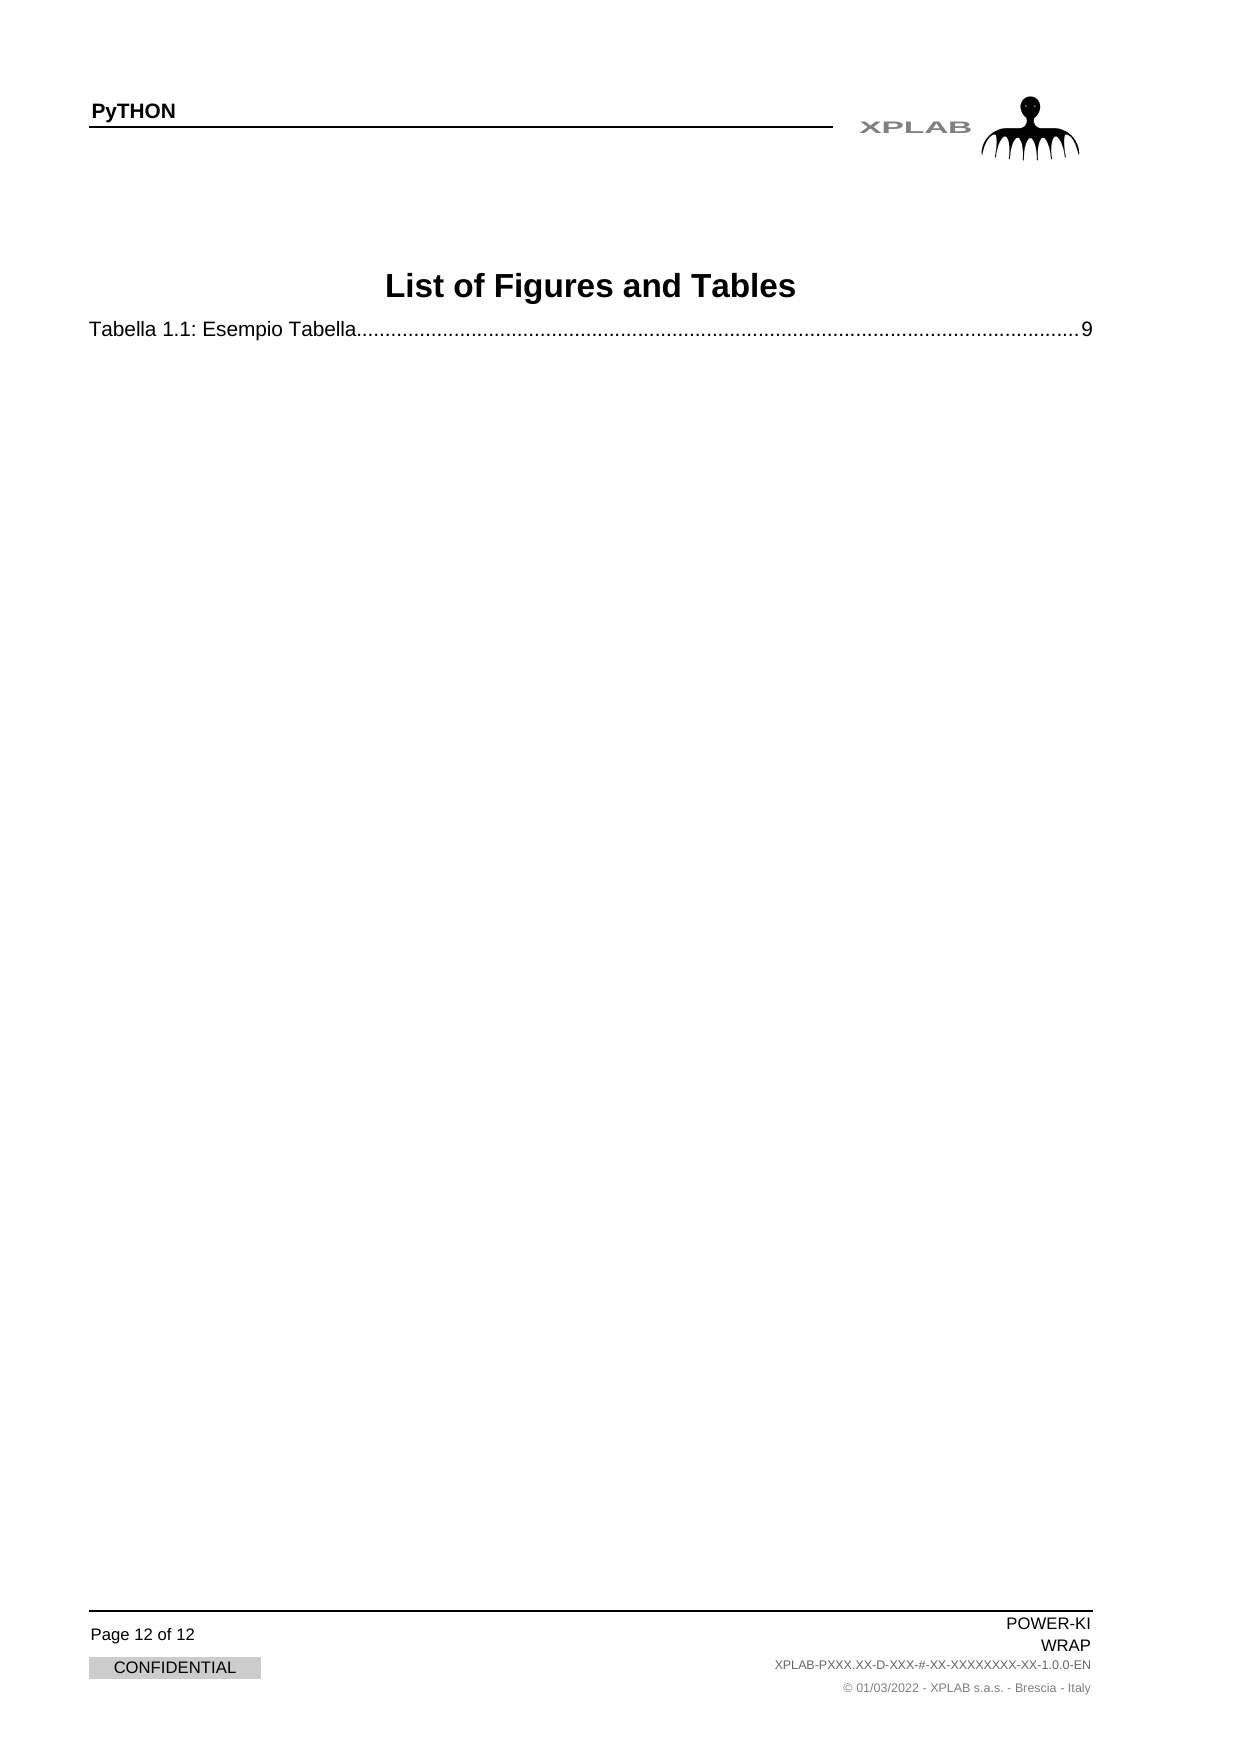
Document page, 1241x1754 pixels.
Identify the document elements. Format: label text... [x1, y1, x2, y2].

subtitle List of Figures and Tables [88, 268, 1093, 305]
text Tabella 1.1: Esempio Tabella 9 [88, 317, 1093, 341]
picture [978, 92, 1083, 164]
